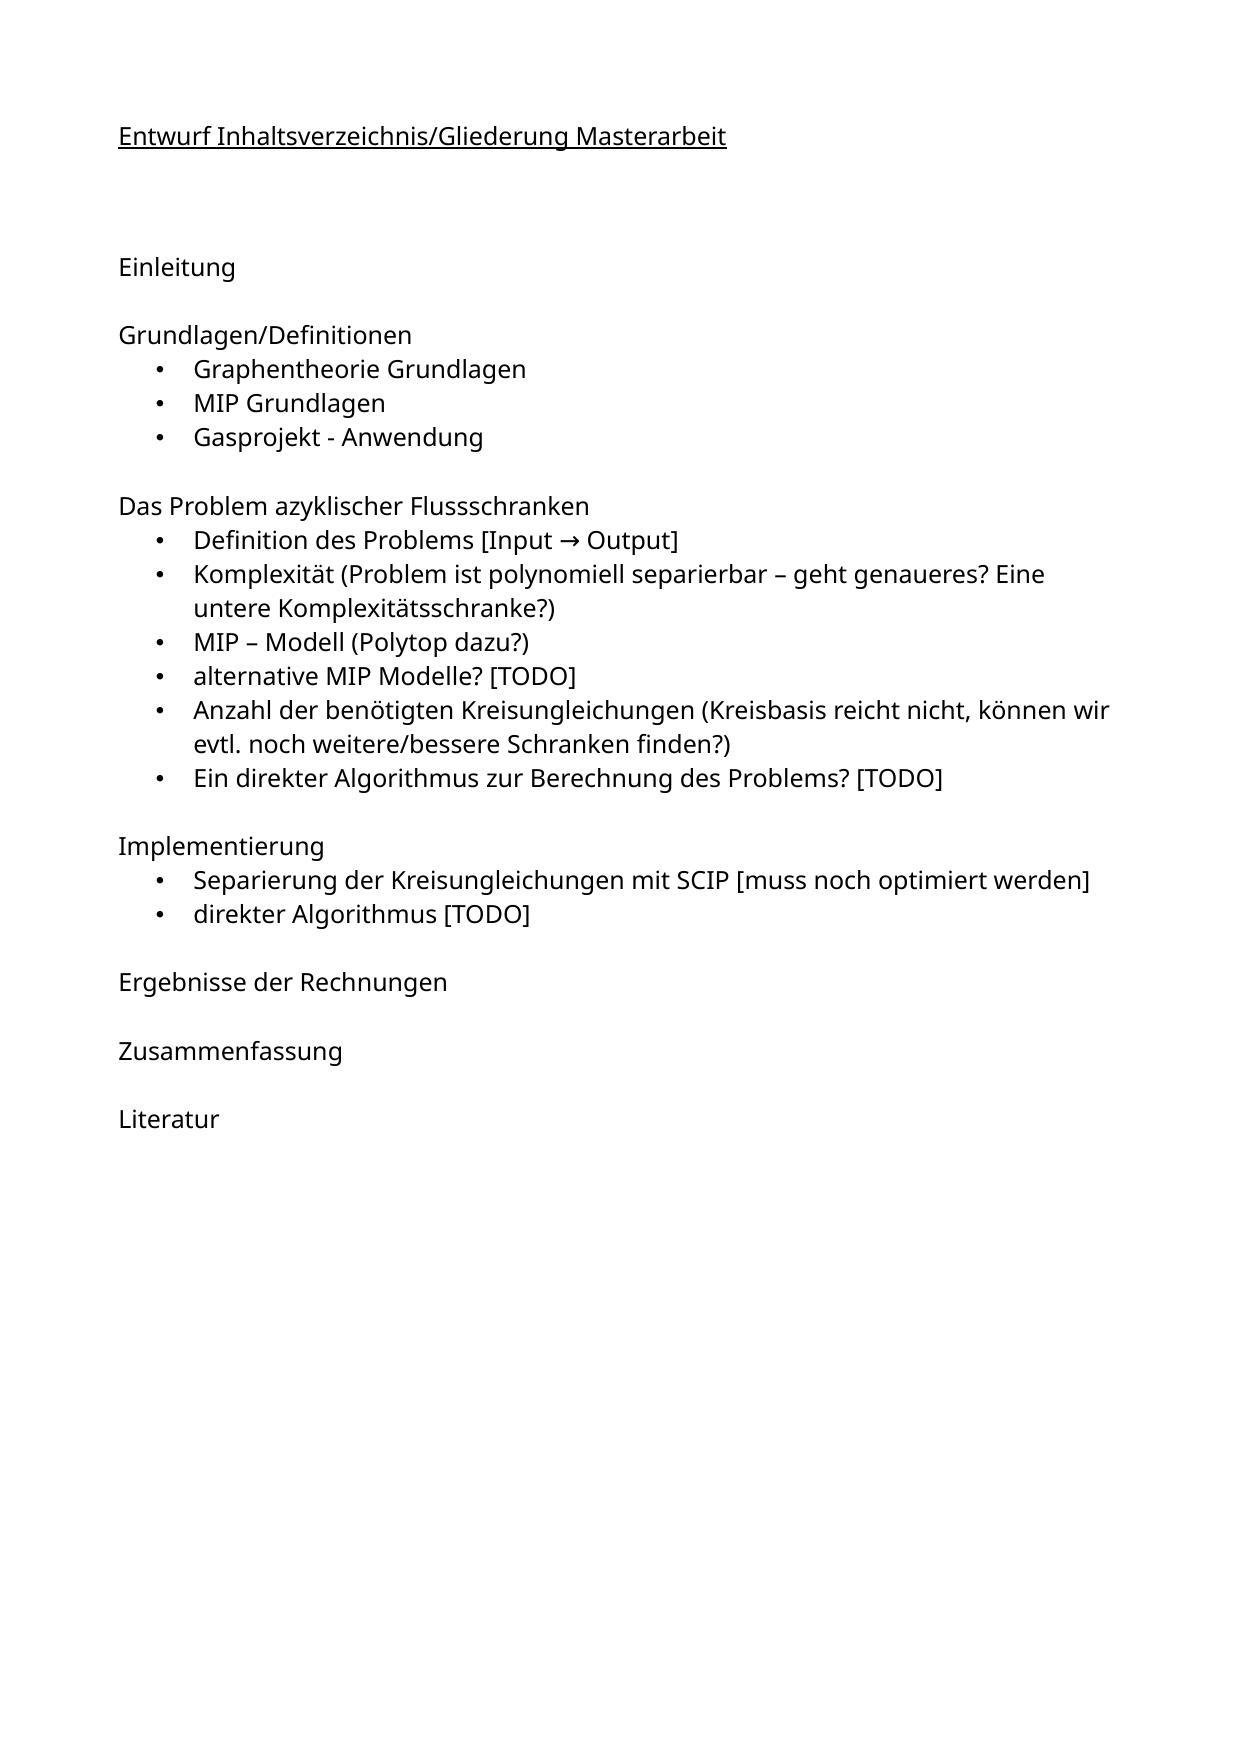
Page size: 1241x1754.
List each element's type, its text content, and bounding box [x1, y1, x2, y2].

list Komplexität (Problem ist polynomiell separierbar – geht genaueres? Eine untere Komplexitätsschranke?) [156, 556, 1122, 624]
text Zusammenfassung [118, 1033, 1122, 1067]
list Ein direkter Algorithmus zur Berechnung des Problems? [TODO] [156, 761, 1122, 795]
text Einleitung [118, 250, 1122, 284]
list Graphentheorie Grundlagen [156, 352, 1122, 386]
list MIP Grundlagen [156, 386, 1122, 420]
list Gasprojekt - Anwendung [156, 420, 1122, 454]
list alternative MIP Modelle? [TODO] [156, 658, 1122, 693]
list direkter Algorithmus [TODO] [156, 897, 1122, 931]
text Ergebnisse der Rechnungen [118, 965, 1122, 999]
list Anzahl der benötigten Kreisungleichungen (Kreisbasis reicht nicht, können wir evtl. noch weitere/bessere Schranken finden?) [156, 693, 1122, 761]
list MIP – Modell (Polytop dazu?) [156, 624, 1122, 658]
text Implementierung [118, 829, 1122, 863]
text Literatur [118, 1101, 1122, 1135]
list Definition des Problems [Input → Output] [156, 522, 1122, 556]
text Grundlagen/Definitionen [118, 318, 1122, 352]
list Separierung der Kreisungleichungen mit SCIP [muss noch optimiert werden] [156, 863, 1122, 897]
text Das Problem azyklischer Flussschranken [118, 488, 1122, 522]
